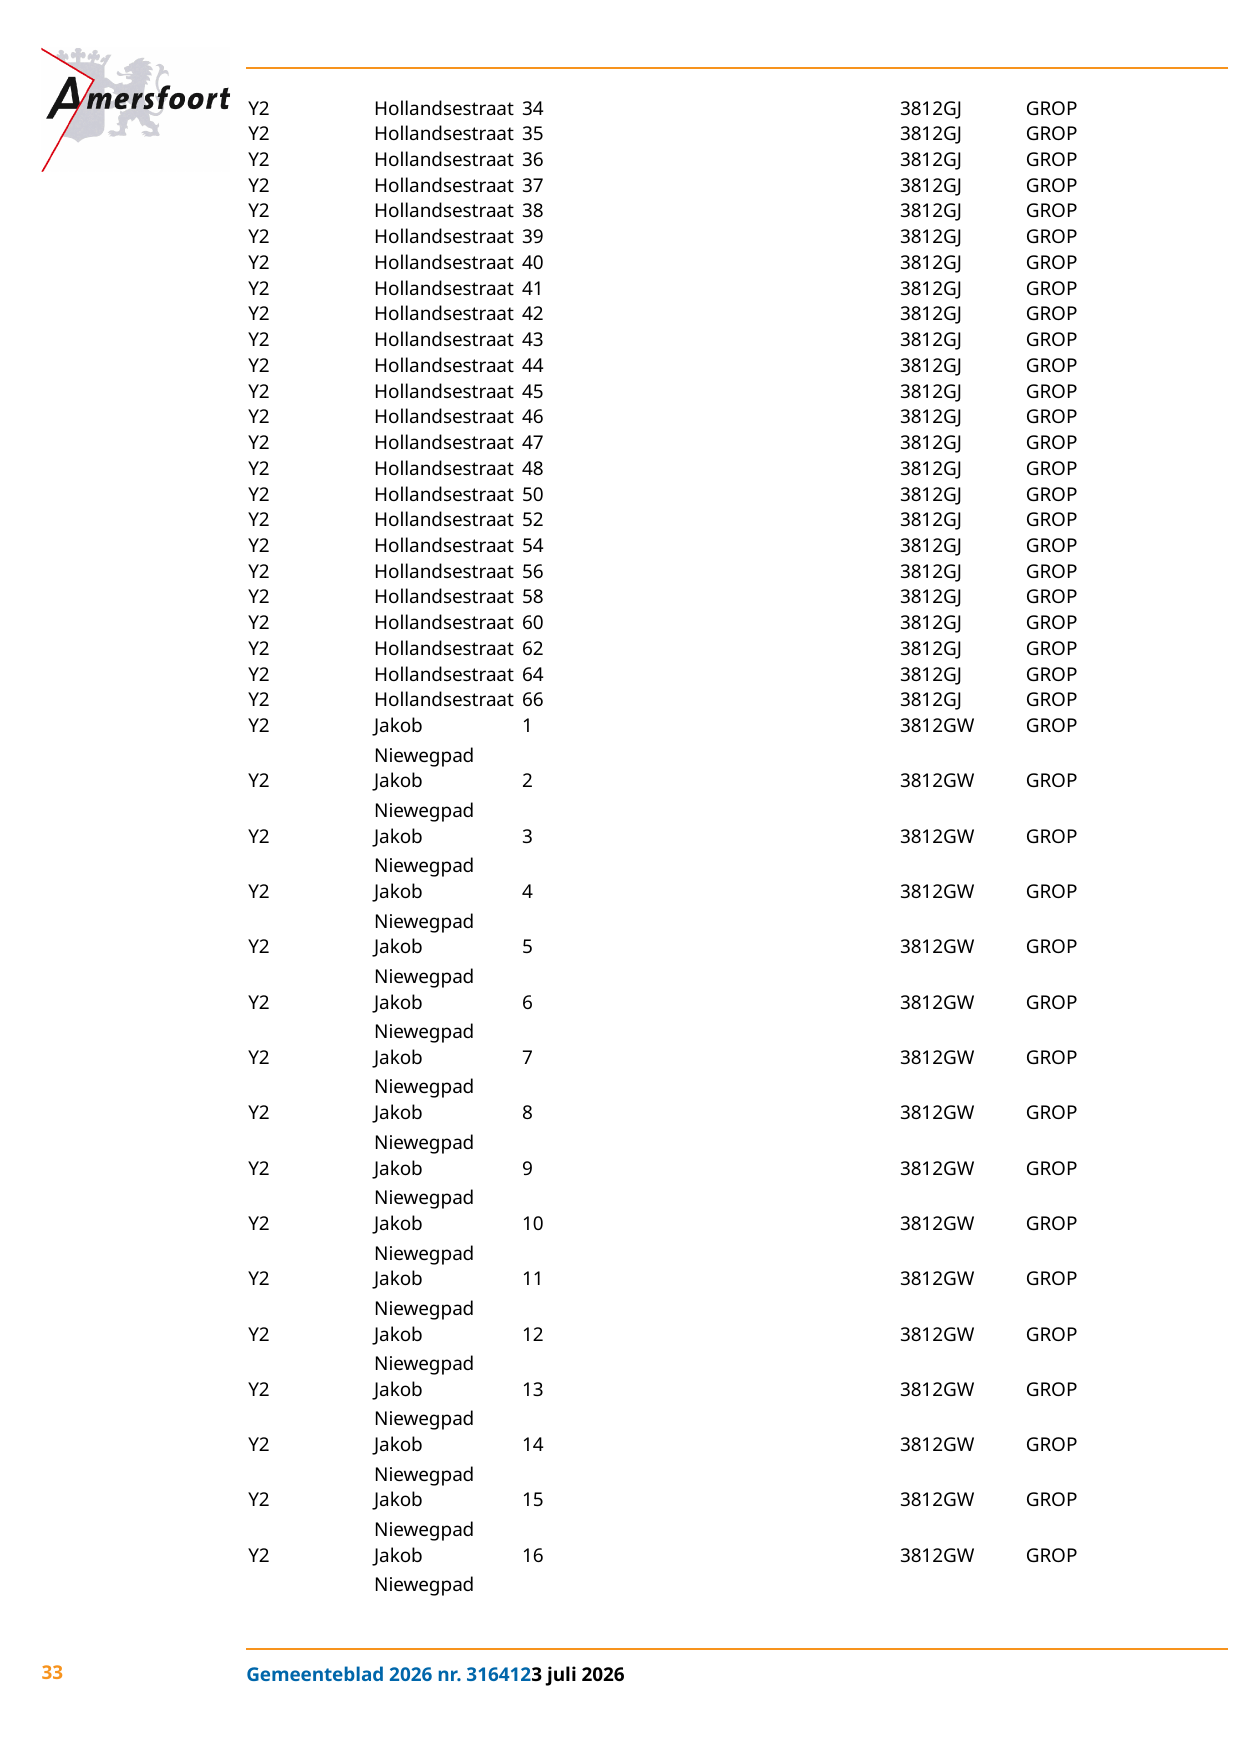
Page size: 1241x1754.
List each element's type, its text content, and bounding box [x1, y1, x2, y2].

table_cell Jakob Niewegpad [374, 1431, 522, 1487]
table_cell 3812GJ [900, 558, 1026, 584]
table_cell GROP [1026, 635, 1152, 661]
table_cell GROP [1026, 1542, 1152, 1597]
table_cell 3812GW [900, 1487, 1026, 1542]
table_cell [648, 198, 774, 223]
table_cell GROP [1026, 249, 1152, 275]
table_cell Hollandsestraat [374, 506, 522, 532]
table_cell [648, 1100, 774, 1155]
table_cell 50 [522, 481, 648, 506]
table_cell Y2 [248, 584, 374, 609]
table_cell GROP [1026, 121, 1152, 146]
table_cell Hollandsestraat [374, 481, 522, 506]
table_cell [774, 378, 900, 403]
table_cell [774, 1431, 900, 1487]
table_cell 45 [522, 378, 648, 403]
table_cell 13 [522, 1376, 648, 1431]
table_cell Hollandsestraat [374, 455, 522, 481]
table_cell 3812GW [900, 1321, 1026, 1376]
table_cell [648, 558, 774, 584]
table_cell [774, 198, 900, 223]
table_cell Y2 [248, 1044, 374, 1099]
table_cell Hollandsestraat [374, 95, 522, 121]
table_cell [648, 1210, 774, 1265]
table_cell GROP [1026, 1431, 1152, 1487]
table_cell 42 [522, 301, 648, 326]
table_cell GROP [1026, 404, 1152, 429]
table_cell [648, 1376, 774, 1431]
table_cell [774, 455, 900, 481]
table_cell [648, 506, 774, 532]
table_cell GROP [1026, 326, 1152, 352]
table_cell [774, 1487, 900, 1542]
table_cell GROP [1026, 275, 1152, 301]
table_cell GROP [1026, 1044, 1152, 1099]
table_cell 3812GW [900, 712, 1026, 768]
table_cell 3812GJ [900, 121, 1026, 146]
table_cell Y2 [248, 823, 374, 878]
table_cell [648, 481, 774, 506]
table_cell 3812GW [900, 1155, 1026, 1210]
table_cell GROP [1026, 95, 1152, 121]
table_cell Y2 [248, 1431, 374, 1487]
table_cell 62 [522, 635, 648, 661]
table_cell 3812GJ [900, 429, 1026, 455]
table_cell 3812GJ [900, 95, 1026, 121]
table_cell Jakob Niewegpad [374, 1044, 522, 1099]
table_cell 64 [522, 661, 648, 687]
table_cell Y2 [248, 878, 374, 933]
table_cell 12 [522, 1321, 648, 1376]
table_cell 3812GW [900, 1376, 1026, 1431]
table_cell Jakob Niewegpad [374, 1487, 522, 1542]
table_cell Y2 [248, 172, 374, 198]
table_cell 3812GJ [900, 661, 1026, 687]
table_cell Hollandsestraat [374, 584, 522, 609]
table_cell GROP [1026, 224, 1152, 249]
table_cell [648, 1044, 774, 1099]
table_cell [648, 712, 774, 768]
table_cell Jakob Niewegpad [374, 712, 522, 768]
table_cell Hollandsestraat [374, 275, 522, 301]
table_cell Hollandsestraat [374, 687, 522, 712]
table_cell 43 [522, 326, 648, 352]
table_cell Hollandsestraat [374, 404, 522, 429]
table_cell Y2 [248, 1100, 374, 1155]
table_cell Y2 [248, 1321, 374, 1376]
table_cell [648, 352, 774, 378]
table_cell [648, 1487, 774, 1542]
table_cell Y2 [248, 146, 374, 172]
table_cell [774, 823, 900, 878]
table_cell [774, 326, 900, 352]
table_cell 14 [522, 1431, 648, 1487]
table_cell [648, 404, 774, 429]
table_cell [774, 635, 900, 661]
table_cell Y2 [248, 1210, 374, 1265]
table_cell GROP [1026, 1210, 1152, 1265]
table_cell 16 [522, 1542, 648, 1597]
table_cell 10 [522, 1210, 648, 1265]
table_cell Hollandsestraat [374, 146, 522, 172]
table_cell 4 [522, 878, 648, 933]
table_cell Hollandsestraat [374, 635, 522, 661]
table_cell 3812GJ [900, 224, 1026, 249]
table_cell Hollandsestraat [374, 609, 522, 635]
table_cell Y2 [248, 121, 374, 146]
table_cell GROP [1026, 146, 1152, 172]
table_cell [648, 146, 774, 172]
table_cell [774, 506, 900, 532]
table_cell GROP [1026, 878, 1152, 933]
table_cell 40 [522, 249, 648, 275]
table_cell GROP [1026, 712, 1152, 768]
table_cell 56 [522, 558, 648, 584]
table_cell 8 [522, 1100, 648, 1155]
table_cell [648, 326, 774, 352]
table_cell 3812GW [900, 1542, 1026, 1597]
table_cell [648, 429, 774, 455]
table_cell 3812GJ [900, 404, 1026, 429]
table_cell [774, 609, 900, 635]
table_cell Jakob Niewegpad [374, 1100, 522, 1155]
table_cell [774, 121, 900, 146]
table_cell 66 [522, 687, 648, 712]
table_cell Jakob Niewegpad [374, 878, 522, 933]
table_cell 3812GJ [900, 352, 1026, 378]
table_cell [774, 1210, 900, 1265]
table_cell 39 [522, 224, 648, 249]
table_cell GROP [1026, 1376, 1152, 1431]
table_cell 36 [522, 146, 648, 172]
table_cell GROP [1026, 378, 1152, 403]
table_cell Y2 [248, 404, 374, 429]
table_cell 3812GW [900, 1431, 1026, 1487]
table_cell 3812GJ [900, 506, 1026, 532]
table_cell Hollandsestraat [374, 224, 522, 249]
table_cell Jakob Niewegpad [374, 1321, 522, 1376]
table_cell 3812GW [900, 989, 1026, 1044]
table_cell [774, 1044, 900, 1099]
table_cell GROP [1026, 352, 1152, 378]
table_cell [774, 687, 900, 712]
table_cell Hollandsestraat [374, 198, 522, 223]
table_cell 3812GJ [900, 635, 1026, 661]
table_cell Hollandsestraat [374, 352, 522, 378]
table_cell GROP [1026, 198, 1152, 223]
table_cell [648, 635, 774, 661]
table_cell 52 [522, 506, 648, 532]
table_cell 3812GJ [900, 609, 1026, 635]
table_cell 5 [522, 934, 648, 989]
table_cell Y2 [248, 224, 374, 249]
table_cell [648, 224, 774, 249]
table_cell [648, 1155, 774, 1210]
table_cell [774, 1376, 900, 1431]
table_cell Y2 [248, 712, 374, 768]
table_cell 9 [522, 1155, 648, 1210]
table_cell 3812GW [900, 768, 1026, 823]
table_cell GROP [1026, 989, 1152, 1044]
table_cell [648, 1321, 774, 1376]
table_cell 3812GJ [900, 687, 1026, 712]
table_cell GROP [1026, 768, 1152, 823]
table_cell [648, 1542, 774, 1597]
table_cell Y2 [248, 455, 374, 481]
table_cell GROP [1026, 584, 1152, 609]
table_cell Y2 [248, 352, 374, 378]
table_cell 34 [522, 95, 648, 121]
table_cell 35 [522, 121, 648, 146]
table_cell 3 [522, 823, 648, 878]
table_cell [774, 934, 900, 989]
table_cell [774, 1321, 900, 1376]
table_cell [774, 584, 900, 609]
table_cell GROP [1026, 1100, 1152, 1155]
table_cell 15 [522, 1487, 648, 1542]
table_cell Y2 [248, 301, 374, 326]
table_cell [648, 455, 774, 481]
table_cell Y2 [248, 1487, 374, 1542]
table_cell [774, 1155, 900, 1210]
table_cell Hollandsestraat [374, 172, 522, 198]
table_cell 3812GJ [900, 481, 1026, 506]
table_cell GROP [1026, 301, 1152, 326]
table_cell GROP [1026, 823, 1152, 878]
table_cell [648, 989, 774, 1044]
table_cell 3812GW [900, 1100, 1026, 1155]
table_cell 3812GW [900, 1265, 1026, 1321]
table_cell 37 [522, 172, 648, 198]
table_cell Hollandsestraat [374, 301, 522, 326]
table_cell 1 [522, 712, 648, 768]
table_cell 3812GW [900, 1210, 1026, 1265]
table_cell 3812GJ [900, 532, 1026, 558]
table_cell GROP [1026, 506, 1152, 532]
table_cell [774, 989, 900, 1044]
table_cell Jakob Niewegpad [374, 1265, 522, 1321]
table_cell [648, 301, 774, 326]
table_cell 2 [522, 768, 648, 823]
table_cell [774, 404, 900, 429]
table_cell [774, 95, 900, 121]
table_cell 3812GJ [900, 584, 1026, 609]
table_cell [774, 249, 900, 275]
table_cell Jakob Niewegpad [374, 1376, 522, 1431]
table_cell 3812GJ [900, 455, 1026, 481]
table_cell Y2 [248, 635, 374, 661]
table_cell Jakob Niewegpad [374, 768, 522, 823]
table_cell 3812GJ [900, 378, 1026, 403]
table_cell GROP [1026, 1487, 1152, 1542]
table_cell [648, 768, 774, 823]
table_cell 3812GW [900, 878, 1026, 933]
table_cell GROP [1026, 429, 1152, 455]
table_cell Y2 [248, 609, 374, 635]
table_cell 46 [522, 404, 648, 429]
table_cell 3812GJ [900, 172, 1026, 198]
table_cell Y2 [248, 558, 374, 584]
table_cell 44 [522, 352, 648, 378]
table_cell 3812GJ [900, 326, 1026, 352]
table_cell GROP [1026, 609, 1152, 635]
table_cell [774, 1542, 900, 1597]
table_cell GROP [1026, 481, 1152, 506]
table_cell GROP [1026, 532, 1152, 558]
table_cell [648, 687, 774, 712]
table_cell [774, 768, 900, 823]
table_cell Y2 [248, 249, 374, 275]
table_cell [774, 1265, 900, 1321]
table_cell Jakob Niewegpad [374, 1210, 522, 1265]
table_cell Hollandsestraat [374, 429, 522, 455]
table_cell 3812GJ [900, 146, 1026, 172]
table_cell [648, 609, 774, 635]
table_cell 3812GJ [900, 275, 1026, 301]
table_cell Y2 [248, 768, 374, 823]
table_cell Y2 [248, 989, 374, 1044]
picture [41, 47, 231, 172]
table_cell [648, 1431, 774, 1487]
table_cell GROP [1026, 1265, 1152, 1321]
table_cell Y2 [248, 1542, 374, 1597]
table_cell Y2 [248, 429, 374, 455]
table_cell [774, 558, 900, 584]
table_cell [648, 584, 774, 609]
table_cell 54 [522, 532, 648, 558]
table_cell [648, 249, 774, 275]
table_cell [774, 481, 900, 506]
table_cell [648, 823, 774, 878]
table_cell [648, 934, 774, 989]
table_cell [648, 121, 774, 146]
table_cell Y2 [248, 481, 374, 506]
table_cell 3812GJ [900, 198, 1026, 223]
table_cell 3812GW [900, 823, 1026, 878]
table_cell Y2 [248, 378, 374, 403]
table_cell [774, 301, 900, 326]
table_cell 48 [522, 455, 648, 481]
table_cell Y2 [248, 532, 374, 558]
table_cell Y2 [248, 198, 374, 223]
table_cell Hollandsestraat [374, 121, 522, 146]
table_cell 3812GW [900, 934, 1026, 989]
table_cell Hollandsestraat [374, 249, 522, 275]
table_cell Jakob Niewegpad [374, 934, 522, 989]
table_cell Jakob Niewegpad [374, 989, 522, 1044]
table_cell Y2 [248, 1265, 374, 1321]
table_cell [648, 378, 774, 403]
table_cell [648, 275, 774, 301]
table_cell 7 [522, 1044, 648, 1099]
table_cell Hollandsestraat [374, 532, 522, 558]
table_cell Y2 [248, 506, 374, 532]
table_cell [648, 661, 774, 687]
table_cell Jakob Niewegpad [374, 1155, 522, 1210]
table_cell [774, 275, 900, 301]
table_cell Y2 [248, 95, 374, 121]
table_cell [648, 95, 774, 121]
table_cell 3812GJ [900, 301, 1026, 326]
table_cell Jakob Niewegpad [374, 1542, 522, 1597]
table_cell [648, 532, 774, 558]
table_cell Y2 [248, 687, 374, 712]
table_cell [774, 712, 900, 768]
table_cell [648, 172, 774, 198]
table_cell Y2 [248, 1376, 374, 1431]
table_cell Y2 [248, 934, 374, 989]
table_cell Hollandsestraat [374, 558, 522, 584]
table_cell [774, 661, 900, 687]
table_cell 6 [522, 989, 648, 1044]
table_cell GROP [1026, 172, 1152, 198]
table_cell 60 [522, 609, 648, 635]
table_cell 41 [522, 275, 648, 301]
table_cell Y2 [248, 1155, 374, 1210]
table_cell Y2 [248, 661, 374, 687]
table_cell Y2 [248, 326, 374, 352]
table_cell [774, 146, 900, 172]
table_cell [774, 532, 900, 558]
table_cell GROP [1026, 687, 1152, 712]
table_cell [774, 224, 900, 249]
table_cell GROP [1026, 934, 1152, 989]
table_cell [648, 1265, 774, 1321]
table_cell GROP [1026, 661, 1152, 687]
table_cell Jakob Niewegpad [374, 823, 522, 878]
table_cell Hollandsestraat [374, 326, 522, 352]
table_cell Y2 [248, 275, 374, 301]
table_cell 47 [522, 429, 648, 455]
table_cell [774, 172, 900, 198]
table_cell 58 [522, 584, 648, 609]
table_cell Hollandsestraat [374, 661, 522, 687]
table_cell GROP [1026, 1321, 1152, 1376]
table_cell [774, 352, 900, 378]
table_cell GROP [1026, 558, 1152, 584]
table_cell Hollandsestraat [374, 378, 522, 403]
table_cell [774, 1100, 900, 1155]
table_cell [774, 878, 900, 933]
table_cell [774, 429, 900, 455]
table_cell 3812GW [900, 1044, 1026, 1099]
table_cell GROP [1026, 455, 1152, 481]
table_cell 38 [522, 198, 648, 223]
table_cell 11 [522, 1265, 648, 1321]
table_cell GROP [1026, 1155, 1152, 1210]
table_cell [648, 878, 774, 933]
table_cell 3812GJ [900, 249, 1026, 275]
